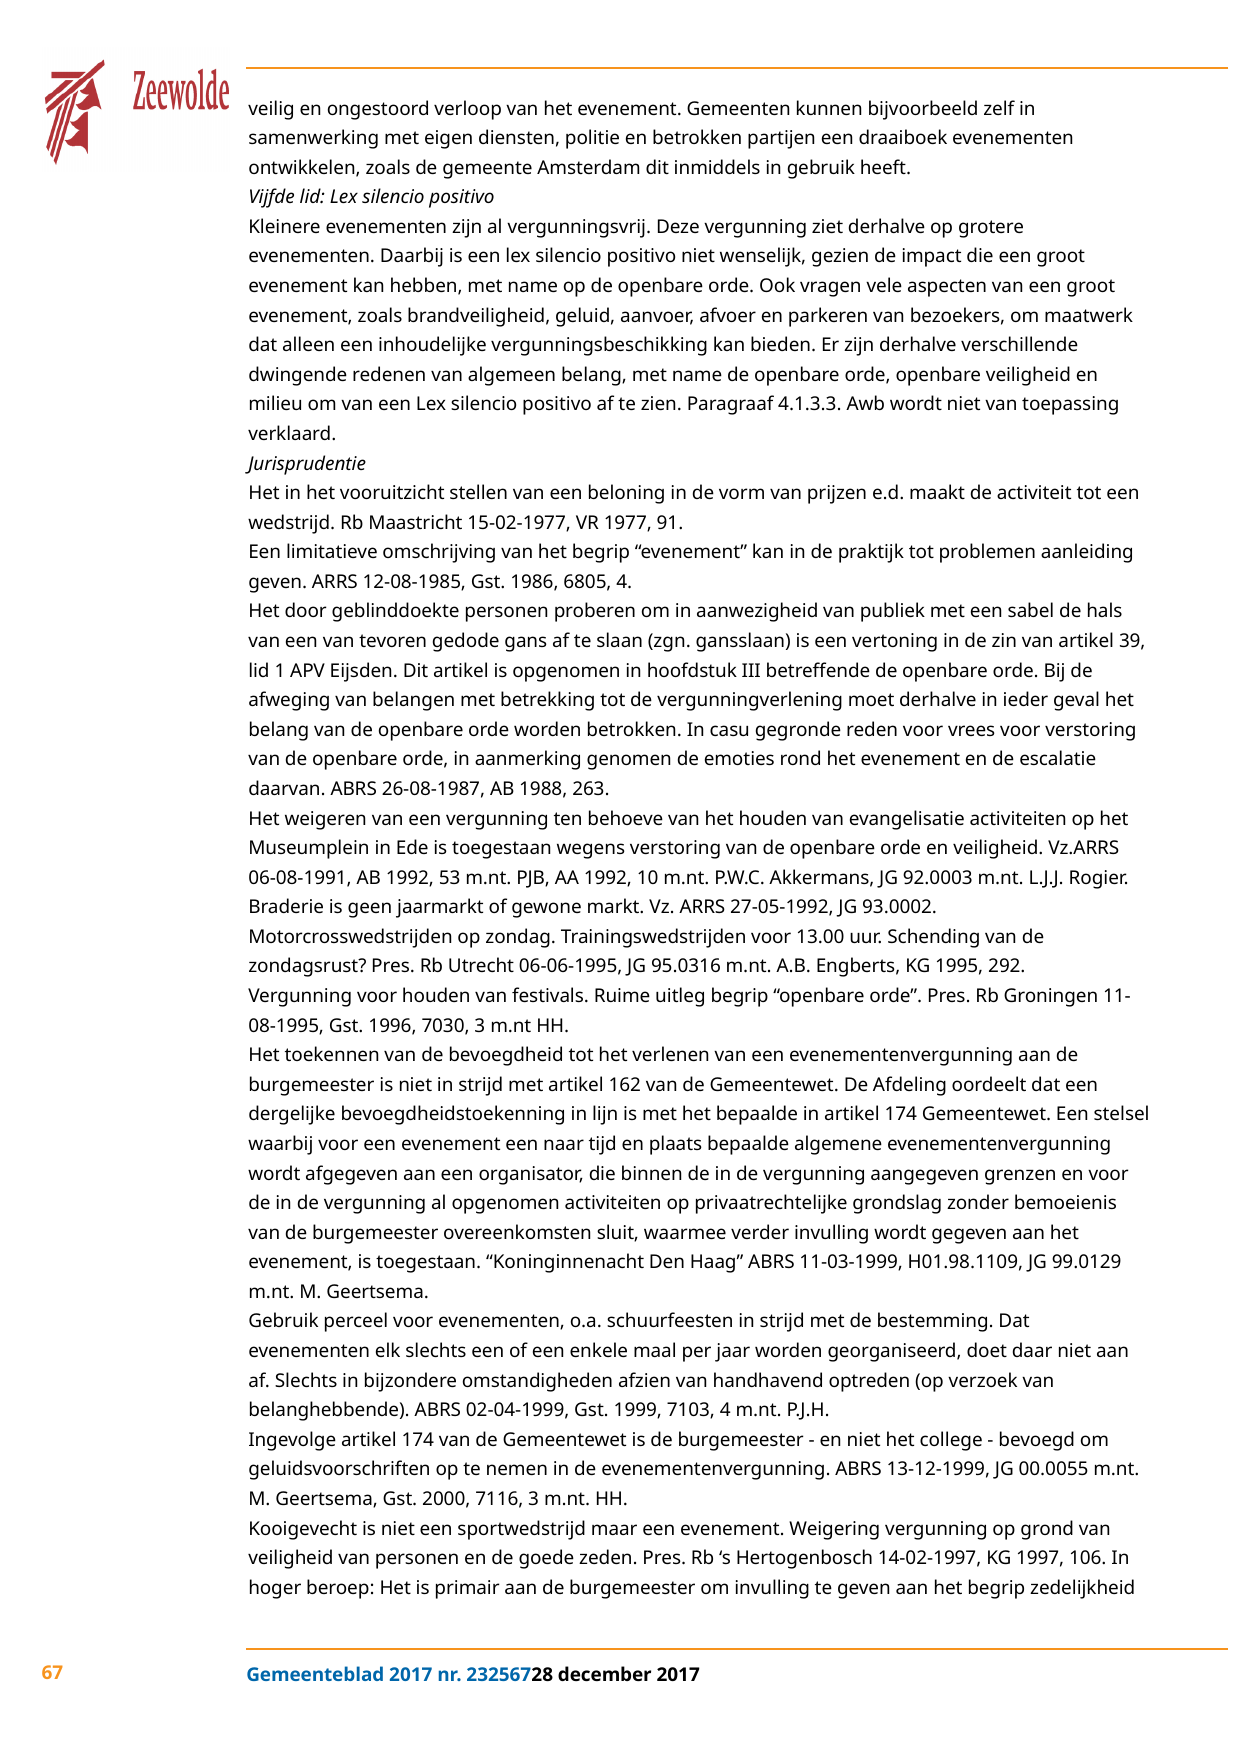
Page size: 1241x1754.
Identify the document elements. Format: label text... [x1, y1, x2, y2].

text Het door geblinddoekte personen proberen om in aanwezigheid van publiek met een sabel de hals van een van tevoren gedode gans af te slaan (zgn. gansslaan) is een vertoning in de zin van artikel 39, lid 1 APV Eijsden. Dit artikel is opgenomen in hoofdstuk III betreffende de openbare orde. Bij de afweging van belangen met betrekking tot de vergunningverlening moet derhalve in ieder geval het belang van de openbare orde worden betrokken. In casu gegronde reden voor vrees voor verstoring van de openbare orde, in aanmerking genomen de emoties rond het evenement en de escalatie daarvan. ABRS 26-08-1987, AB 1988, 263. [248, 598, 1152, 801]
text veilig en ongestoord verloop van het evenement. Gemeenten kunnen bijvoorbeeld zelf in samenwerking met eigen diensten, politie en betrokken partijen een draaiboek evenementen ontwikkelen, zoals de gemeente Amsterdam dit inmiddels in gebruik heeft. [248, 95, 1152, 180]
text Braderie is geen jaarmarkt of gewone markt. Vz. ARRS 27-05-1992, JG 93.0002. [248, 893, 1152, 919]
text Vergunning voor houden van festivals. Ruime uitleg begrip “openbare orde”. Pres. Rb Groningen 11-08-1995, Gst. 1996, 7030, 3 m.nt HH. [248, 982, 1152, 1038]
text Kleinere evenementen zijn al vergunningsvrij. Deze vergunning ziet derhalve op grotere evenementen. Daarbij is een lex silencio positivo niet wenselijk, gezien de impact die een groot evenement kan hebben, met name op de openbare orde. Ook vragen vele aspecten van een groot evenement, zoals brandveiligheid, geluid, aanvoer, afvoer en parkeren van bezoekers, om maatwerk dat alleen een inhoudelijke vergunningsbeschikking kan bieden. Er zijn derhalve verschillende dwingende redenen van algemeen belang, met name de openbare orde, openbare veiligheid en milieu om van een Lex silencio positivo af te zien. Paragraaf 4.1.3.3. Awb wordt niet van toepassing verklaard. [248, 213, 1152, 446]
text Jurisprudentie [248, 450, 1152, 476]
text Motorcrosswedstrijden op zondag. Trainingswedstrijden voor 13.00 uur. Schending van de zondagsrust? Pres. Rb Utrecht 06-06-1995, JG 95.0316 m.nt. A.B. Engberts, KG 1995, 292. [248, 923, 1152, 978]
text Ingevolge artikel 174 van de Gemeentewet is de burgemeester - en niet het college - bevoegd om geluidsvoorschriften op te nemen in de evenementenvergunning. ABRS 13-12-1999, JG 00.0055 m.nt. M. Geertsema, Gst. 2000, 7116, 3 m.nt. HH. [248, 1426, 1152, 1511]
text Vijfde lid: Lex silencio positivo [248, 183, 1152, 209]
text Het toekennen van de bevoegdheid tot het verlenen van een evenementenvergunning aan de burgemeester is niet in strijd met artikel 162 van de Gemeentewet. De Afdeling oordeelt dat een dergelijke bevoegdheidstoekenning in lijn is met het bepaalde in artikel 174 Gemeentewet. Een stelsel waarbij voor een evenement een naar tijd en plaats bepaalde algemene evenementenvergunning wordt afgegeven aan een organisator, die binnen de in de vergunning aangegeven grenzen en voor de in de vergunning al opgenomen activiteiten op privaatrechtelijke grondslag zonder bemoeienis van de burgemeester overeenkomsten sluit, waarmee verder invulling wordt gegeven aan het evenement, is toegestaan. “Koninginnenacht Den Haag” ABRS 11-03-1999, H01.98.1109, JG 99.0129 m.nt. M. Geertsema. [248, 1041, 1152, 1304]
picture [41, 47, 231, 172]
text Het in het vooruitzicht stellen van een beloning in de vorm van prijzen e.d. maakt de activiteit tot een wedstrijd. Rb Maastricht 15-02-1977, VR 1977, 91. [248, 479, 1152, 535]
text Een limitatieve omschrijving van het begrip “evenement” kan in de praktijk tot problemen aanleiding geven. ARRS 12-08-1985, Gst. 1986, 6805, 4. [248, 538, 1152, 594]
text Kooigevecht is niet een sportwedstrijd maar een evenement. Weigering vergunning op grond van veiligheid van personen en de goede zeden. Pres. Rb ‘s Hertogenbosch 14-02-1997, KG 1997, 106. In hoger beroep: Het is primair aan de burgemeester om invulling te geven aan het begrip zedelijkheid [248, 1515, 1152, 1600]
text Het weigeren van een vergunning ten behoeve van het houden van evangelisatie activiteiten op het Museumplein in Ede is toegestaan wegens verstoring van de openbare orde en veiligheid. Vz.ARRS 06-08-1991, AB 1992, 53 m.nt. PJB, AA 1992, 10 m.nt. P.W.C. Akkermans, JG 92.0003 m.nt. L.J.J. Rogier. [248, 805, 1152, 890]
text Gebruik perceel voor evenementen, o.a. schuurfeesten in strijd met de bestemming. Dat evenementen elk slechts een of een enkele maal per jaar worden georganiseerd, doet daar niet aan af. Slechts in bijzondere omstandigheden afzien van handhavend optreden (op verzoek van belanghebbende). ABRS 02-04-1999, Gst. 1999, 7103, 4 m.nt. P.J.H. [248, 1308, 1152, 1422]
